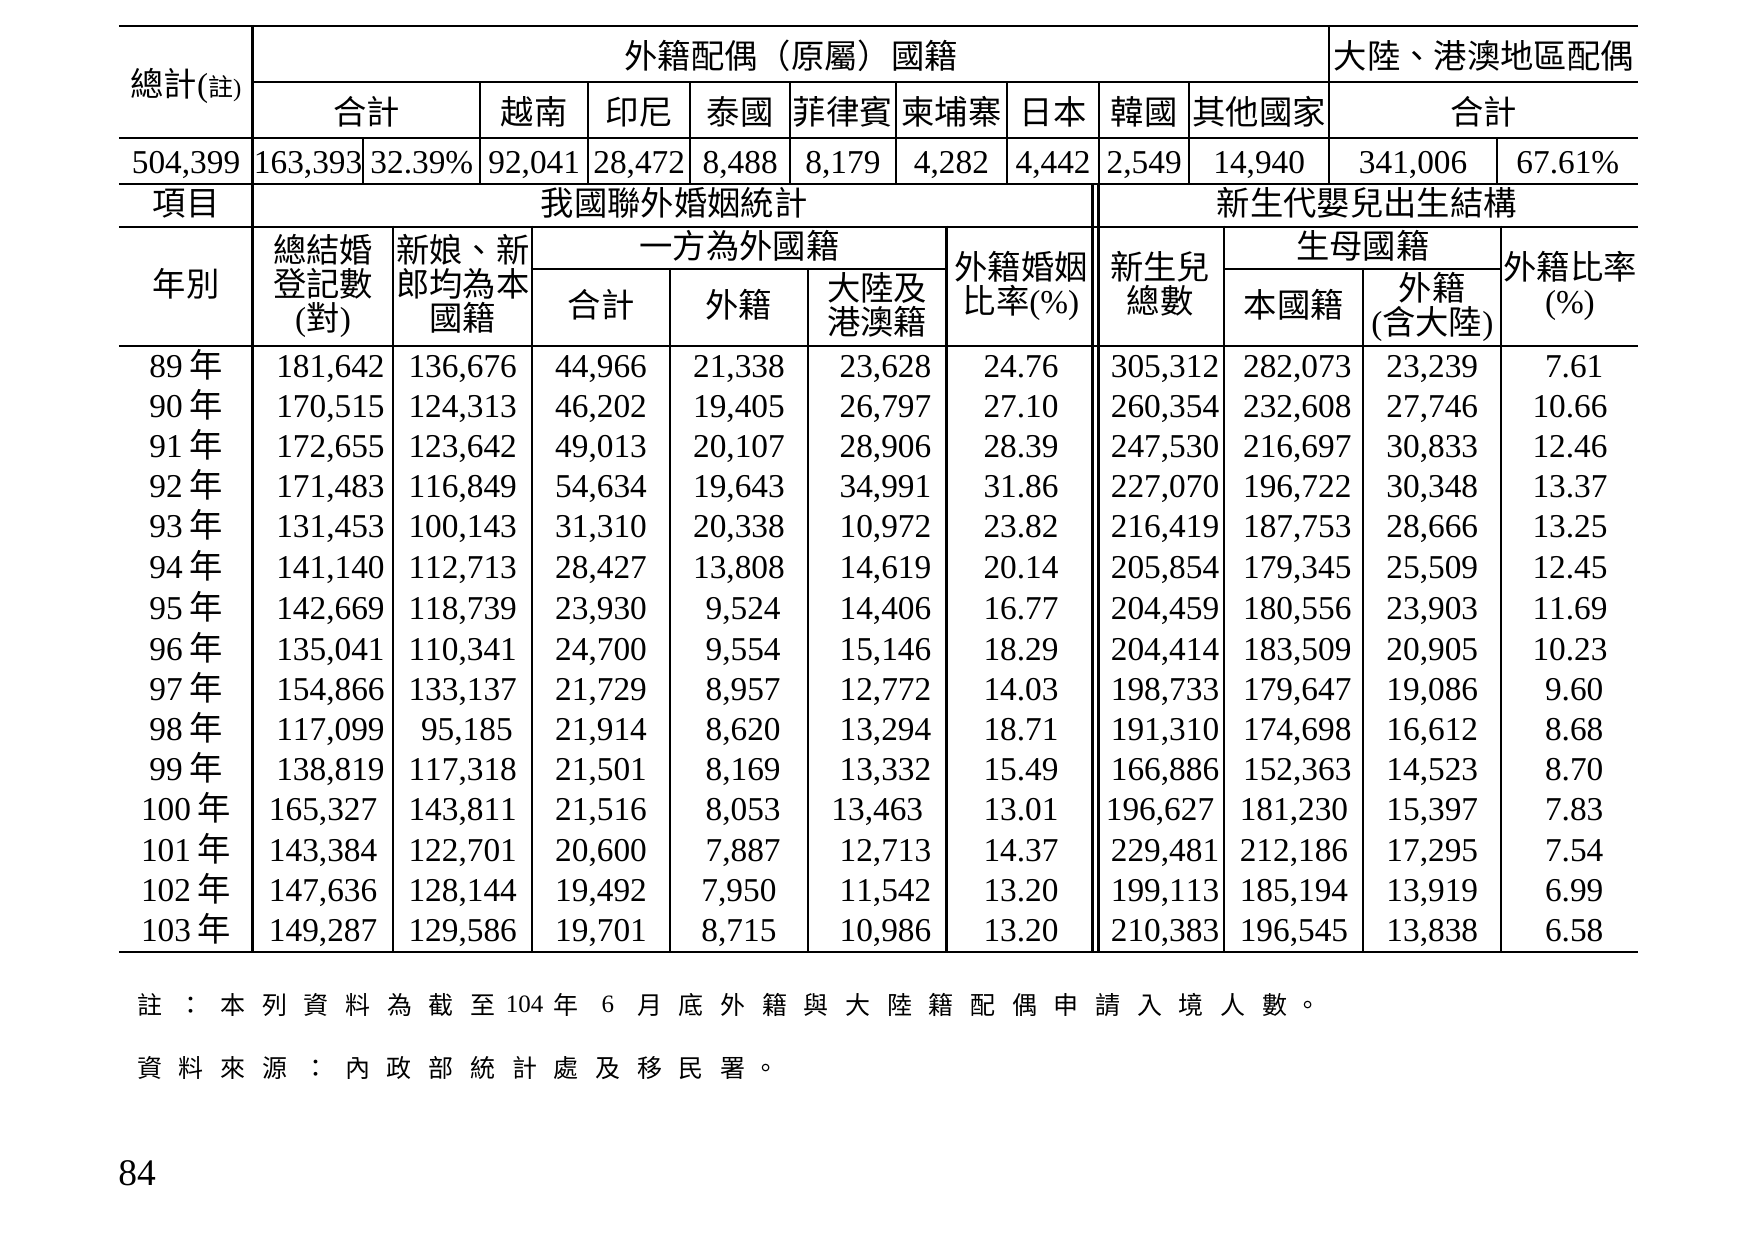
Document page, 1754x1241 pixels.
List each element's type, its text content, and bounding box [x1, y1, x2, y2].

table_cell 8,169 [671, 750, 807, 790]
table_cell 8.70 [1502, 750, 1638, 790]
table_cell 21,516 [533, 790, 669, 831]
table_cell 28,906 [809, 427, 945, 467]
table_cell 菲律賓 [791, 83, 895, 137]
table_cell 34,991 [809, 467, 945, 507]
table_cell 179,345 [1225, 548, 1362, 588]
table_cell 98年 [119, 710, 251, 750]
table_cell 13.20 [948, 911, 1091, 951]
table_cell 外籍 [671, 270, 807, 344]
table_cell 163,393 [254, 139, 362, 183]
table_cell 165,327 [254, 790, 392, 831]
table_cell 116,849 [394, 467, 531, 507]
table_cell 14,940 [1190, 139, 1328, 183]
table_cell 30,348 [1364, 467, 1500, 507]
table_cell 147,636 [254, 871, 392, 911]
table_cell 10.23 [1502, 630, 1638, 670]
table_cell 印尼 [589, 83, 689, 137]
table_cell 196,722 [1225, 467, 1362, 507]
table_cell 19,492 [533, 871, 669, 911]
table_cell 23,930 [533, 588, 669, 629]
table_cell 13,294 [809, 710, 945, 750]
table_cell 18.71 [948, 710, 1091, 750]
table_cell 11.69 [1502, 588, 1638, 629]
table_cell 15,397 [1364, 790, 1500, 831]
table_cell 28,666 [1364, 508, 1500, 548]
table_cell 183,509 [1225, 630, 1362, 670]
table_cell 9,554 [671, 630, 807, 670]
table_cell 合計 [254, 83, 479, 137]
table_cell 13,332 [809, 750, 945, 790]
table_cell 20,600 [533, 831, 669, 871]
table_cell 94年 [119, 548, 251, 588]
table_cell 30,833 [1364, 427, 1500, 467]
table_cell 92年 [119, 467, 251, 507]
table_cell 112,713 [394, 548, 531, 588]
table_cell 199,113 [1100, 871, 1223, 911]
table_cell 129,586 [394, 911, 531, 951]
table_cell 128,144 [394, 871, 531, 911]
table_cell 我國聯外婚姻統計 [254, 185, 1091, 226]
table_cell 191,310 [1100, 710, 1223, 750]
table_cell 14.03 [948, 670, 1091, 710]
table_cell 102年 [119, 871, 251, 911]
table_cell 142,669 [254, 588, 392, 629]
table_cell 7.54 [1502, 831, 1638, 871]
table_cell 新生代嬰兒出生結構 [1100, 185, 1638, 226]
table_cell 11,542 [809, 871, 945, 911]
table_cell 204,414 [1100, 630, 1223, 670]
table_cell 174,698 [1225, 710, 1362, 750]
table_cell 138,819 [254, 750, 392, 790]
table_cell 198,733 [1100, 670, 1223, 710]
table_header 大陸、港澳地區配偶 [1330, 27, 1638, 81]
table_cell 8.68 [1502, 710, 1638, 750]
table_cell 172,655 [254, 427, 392, 467]
table_cell 15,146 [809, 630, 945, 670]
table_cell 95年 [119, 588, 251, 629]
table_cell 8,620 [671, 710, 807, 750]
table_cell 23,239 [1364, 347, 1500, 387]
table_cell 196,627 [1100, 790, 1223, 831]
table_cell 6.99 [1502, 871, 1638, 911]
table_cell 282,073 [1225, 347, 1362, 387]
table_cell 216,419 [1100, 508, 1223, 548]
table_cell 180,556 [1225, 588, 1362, 629]
table_cell 7,887 [671, 831, 807, 871]
table_cell 227,070 [1100, 467, 1223, 507]
table_cell 28,427 [533, 548, 669, 588]
table_cell 205,854 [1100, 548, 1223, 588]
table_cell 外籍比率(%) [1502, 228, 1638, 344]
table_cell 124,313 [394, 387, 531, 427]
table_cell 8,179 [791, 139, 895, 183]
table_cell 本國籍 [1225, 270, 1362, 344]
table_cell 19,701 [533, 911, 669, 951]
table_cell 143,384 [254, 831, 392, 871]
table_cell 20.14 [948, 548, 1091, 588]
table_cell 21,501 [533, 750, 669, 790]
table_cell 6.58 [1502, 911, 1638, 951]
table_cell 7.83 [1502, 790, 1638, 831]
table_cell 341,006 [1330, 139, 1496, 183]
table_cell 117,099 [254, 710, 392, 750]
table_cell 12.46 [1502, 427, 1638, 467]
table_cell 25,509 [1364, 548, 1500, 588]
table_cell 泰國 [691, 83, 789, 137]
table_cell 大陸及 港澳籍 [809, 270, 945, 344]
table_header 外籍配偶（原屬）國籍 [254, 27, 1328, 81]
table_cell 143,811 [394, 790, 531, 831]
table_cell 212,186 [1225, 831, 1362, 871]
table_cell 2,549 [1100, 139, 1188, 183]
table_cell 49,013 [533, 427, 669, 467]
table_cell 10,986 [809, 911, 945, 951]
table_cell 7,950 [671, 871, 807, 911]
table_cell 9.60 [1502, 670, 1638, 710]
table_cell 91年 [119, 427, 251, 467]
table_cell 12.45 [1502, 548, 1638, 588]
table_cell 一方為外國籍 [533, 228, 945, 268]
table_cell 年別 [119, 228, 251, 344]
table_cell 260,354 [1100, 387, 1223, 427]
table_cell 136,676 [394, 347, 531, 387]
table_cell 133,137 [394, 670, 531, 710]
table_cell 103年 [119, 911, 251, 951]
table_cell 項目 [119, 185, 251, 226]
table_cell 210,383 [1100, 911, 1223, 951]
table_cell 32.39% [364, 139, 479, 183]
table_cell 504,399 [119, 139, 251, 183]
table_cell 100年 [119, 790, 251, 831]
table_cell 生母國籍 [1225, 228, 1500, 268]
table_cell 19,405 [671, 387, 807, 427]
text 註：本列資料為截至104年6月底外籍與大陸籍配偶申請入境人數。 [128, 962, 1628, 1025]
table_cell 46,202 [533, 387, 669, 427]
table_cell 16,612 [1364, 710, 1500, 750]
table_cell 新娘、新 郎均為本 國籍 [394, 228, 531, 344]
table_cell 122,701 [394, 831, 531, 871]
table_cell 166,886 [1100, 750, 1223, 790]
table_cell 8,488 [691, 139, 789, 183]
table_cell 27,746 [1364, 387, 1500, 427]
table_cell 16.77 [948, 588, 1091, 629]
table_cell 204,459 [1100, 588, 1223, 629]
table_cell 141,140 [254, 548, 392, 588]
table_cell 12,713 [809, 831, 945, 871]
table_cell 187,753 [1225, 508, 1362, 548]
table_cell 26,797 [809, 387, 945, 427]
table_cell 24.76 [948, 347, 1091, 387]
table_cell 179,647 [1225, 670, 1362, 710]
table_cell 149,287 [254, 911, 392, 951]
table_cell 20,107 [671, 427, 807, 467]
table_cell 19,086 [1364, 670, 1500, 710]
table_cell 247,530 [1100, 427, 1223, 467]
table_cell 14,523 [1364, 750, 1500, 790]
table_cell 合計 [533, 270, 669, 344]
table_cell 123,642 [394, 427, 531, 467]
table_cell 8,715 [671, 911, 807, 951]
table_cell 90年 [119, 387, 251, 427]
table_cell 21,338 [671, 347, 807, 387]
table_cell 外籍婚姻 比率(%) [948, 228, 1091, 344]
table_cell 118,739 [394, 588, 531, 629]
table_cell 95,185 [394, 710, 531, 750]
table_cell 4,442 [1008, 139, 1098, 183]
table_cell 新生兒 總數 [1100, 228, 1223, 344]
table_cell 越南 [481, 83, 587, 137]
table_cell 17,295 [1364, 831, 1500, 871]
table_cell 97年 [119, 670, 251, 710]
table_cell 10.66 [1502, 387, 1638, 427]
table_cell 101年 [119, 831, 251, 871]
table_cell 日本 [1008, 83, 1098, 137]
table_cell 100,143 [394, 508, 531, 548]
table_cell 117,318 [394, 750, 531, 790]
table_cell 13,463 [809, 790, 945, 831]
table_cell 13.20 [948, 871, 1091, 911]
table_cell 9,524 [671, 588, 807, 629]
table_cell 20,905 [1364, 630, 1500, 670]
table_cell 18.29 [948, 630, 1091, 670]
table_cell 13,838 [1364, 911, 1500, 951]
table_cell 15.49 [948, 750, 1091, 790]
table_cell 181,230 [1225, 790, 1362, 831]
table_cell 67.61% [1498, 139, 1638, 183]
table_cell 13,808 [671, 548, 807, 588]
table_cell 合計 [1330, 83, 1638, 137]
table_cell 152,363 [1225, 750, 1362, 790]
table_cell 31.86 [948, 467, 1091, 507]
table_cell 196,545 [1225, 911, 1362, 951]
table_cell 93年 [119, 508, 251, 548]
table_cell 28,472 [589, 139, 689, 183]
table_cell 13.37 [1502, 467, 1638, 507]
table_cell 171,483 [254, 467, 392, 507]
table_cell 8,053 [671, 790, 807, 831]
table_cell 99年 [119, 750, 251, 790]
table_cell 13.25 [1502, 508, 1638, 548]
table_cell 89年 [119, 347, 251, 387]
table_cell 181,642 [254, 347, 392, 387]
table_cell 14,619 [809, 548, 945, 588]
table_cell 19,643 [671, 467, 807, 507]
table_header 總計(註) [119, 27, 251, 137]
table_cell 4,282 [897, 139, 1006, 183]
table_cell 232,608 [1225, 387, 1362, 427]
table_cell 131,453 [254, 508, 392, 548]
table_cell 229,481 [1100, 831, 1223, 871]
table_cell 8,957 [671, 670, 807, 710]
table_cell 154,866 [254, 670, 392, 710]
table_cell 92,041 [481, 139, 587, 183]
table_cell 216,697 [1225, 427, 1362, 467]
table_cell 305,312 [1100, 347, 1223, 387]
table_cell 韓國 [1100, 83, 1188, 137]
table_cell 21,729 [533, 670, 669, 710]
table_cell 24,700 [533, 630, 669, 670]
table_cell 135,041 [254, 630, 392, 670]
table_cell 外籍 (含大陸) [1364, 270, 1500, 344]
table_cell 21,914 [533, 710, 669, 750]
table_cell 13.01 [948, 790, 1091, 831]
table_cell 23,628 [809, 347, 945, 387]
table_cell 170,515 [254, 387, 392, 427]
table_cell 110,341 [394, 630, 531, 670]
table_cell 23.82 [948, 508, 1091, 548]
table_cell 54,634 [533, 467, 669, 507]
table_cell 7.61 [1502, 347, 1638, 387]
table_cell 其他國家 [1190, 83, 1328, 137]
text 資料來源：內政部統計處及移民署。 [128, 1025, 1628, 1087]
table_cell 28.39 [948, 427, 1091, 467]
table_cell 23,903 [1364, 588, 1500, 629]
table_cell 總結婚 登記數 (對) [254, 228, 392, 344]
table_cell 12,772 [809, 670, 945, 710]
table_cell 31,310 [533, 508, 669, 548]
table_cell 185,194 [1225, 871, 1362, 911]
table_cell 14,406 [809, 588, 945, 629]
table_cell 44,966 [533, 347, 669, 387]
table_cell 20,338 [671, 508, 807, 548]
table_cell 13,919 [1364, 871, 1500, 911]
table_cell 14.37 [948, 831, 1091, 871]
table_cell 10,972 [809, 508, 945, 548]
table_cell 柬埔寨 [897, 83, 1006, 137]
table_cell 27.10 [948, 387, 1091, 427]
table_cell 96年 [119, 630, 251, 670]
